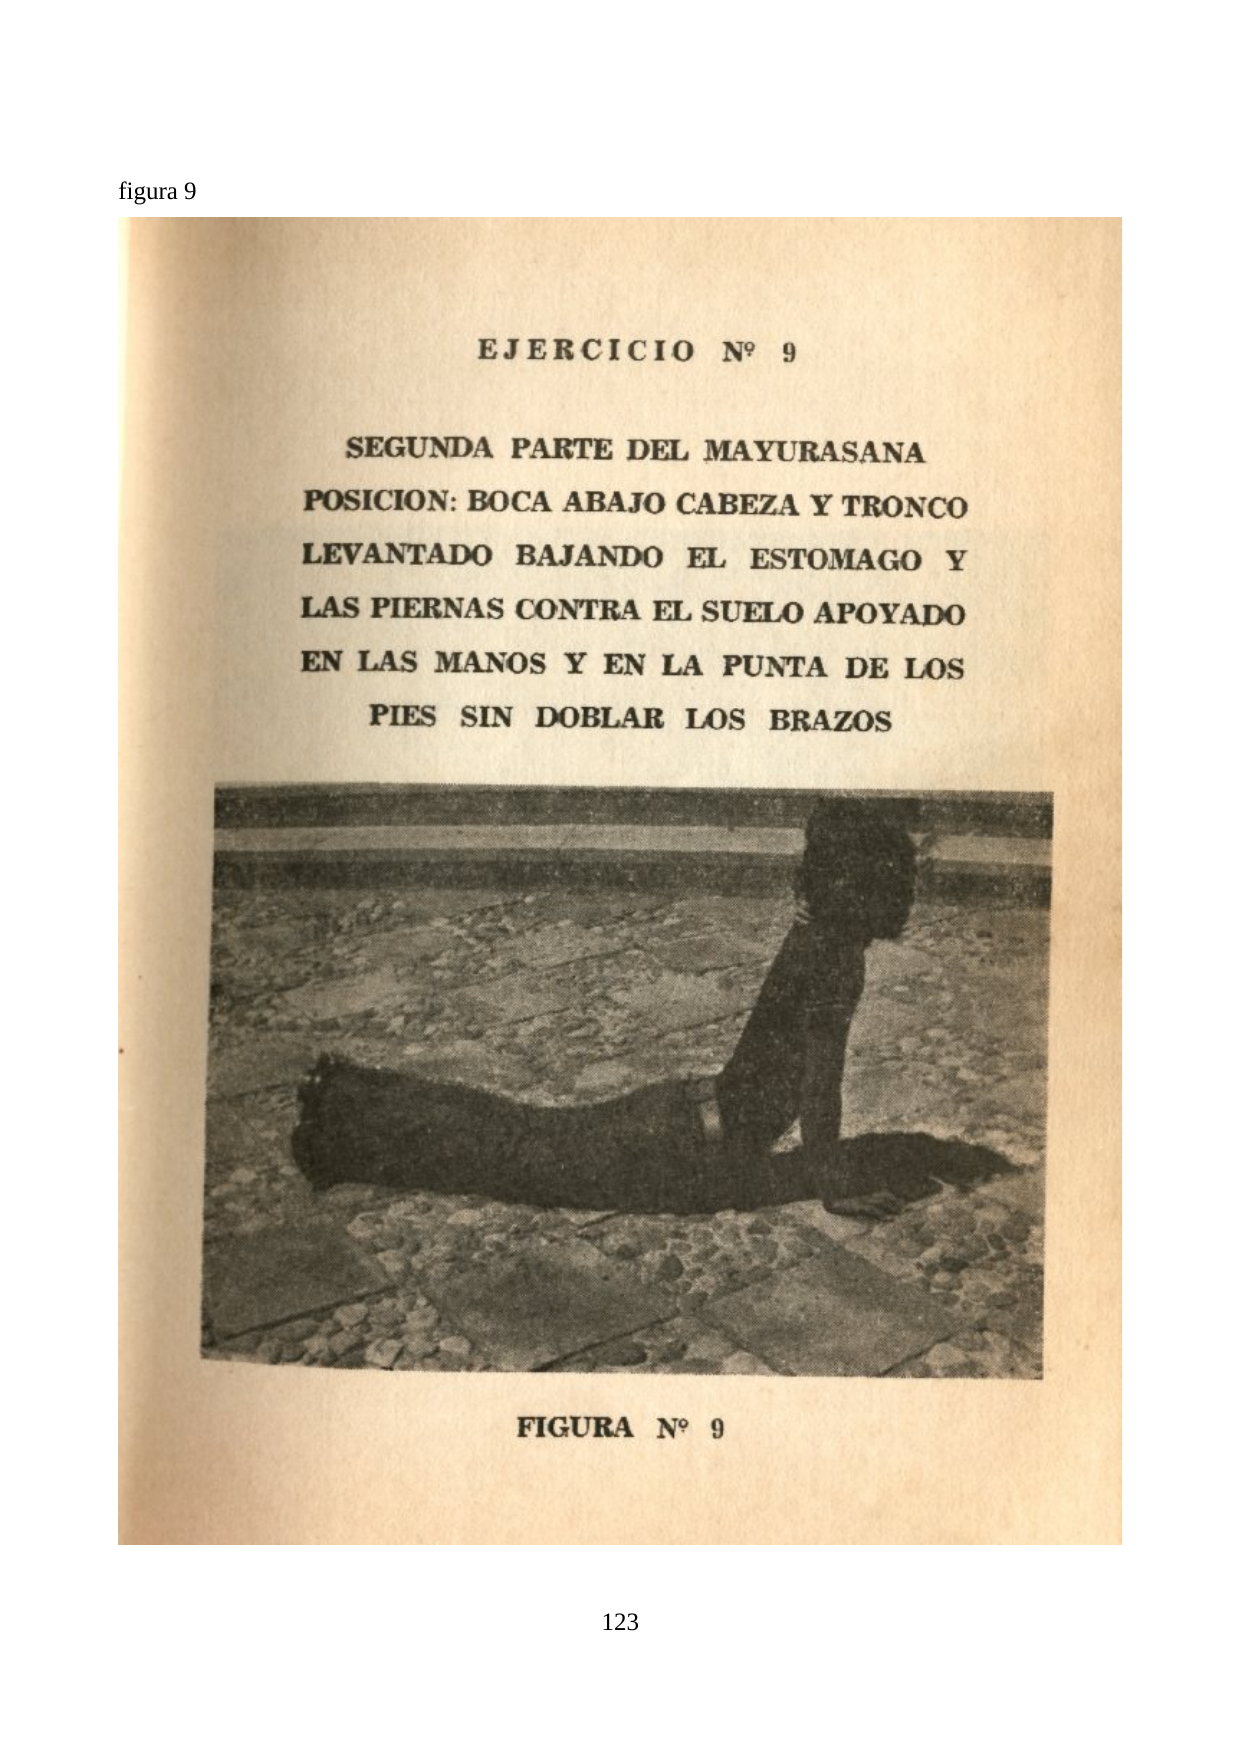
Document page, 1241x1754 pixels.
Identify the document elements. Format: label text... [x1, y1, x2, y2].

picture [118, 217, 1123, 1545]
text figura 9 [118, 176, 1122, 205]
